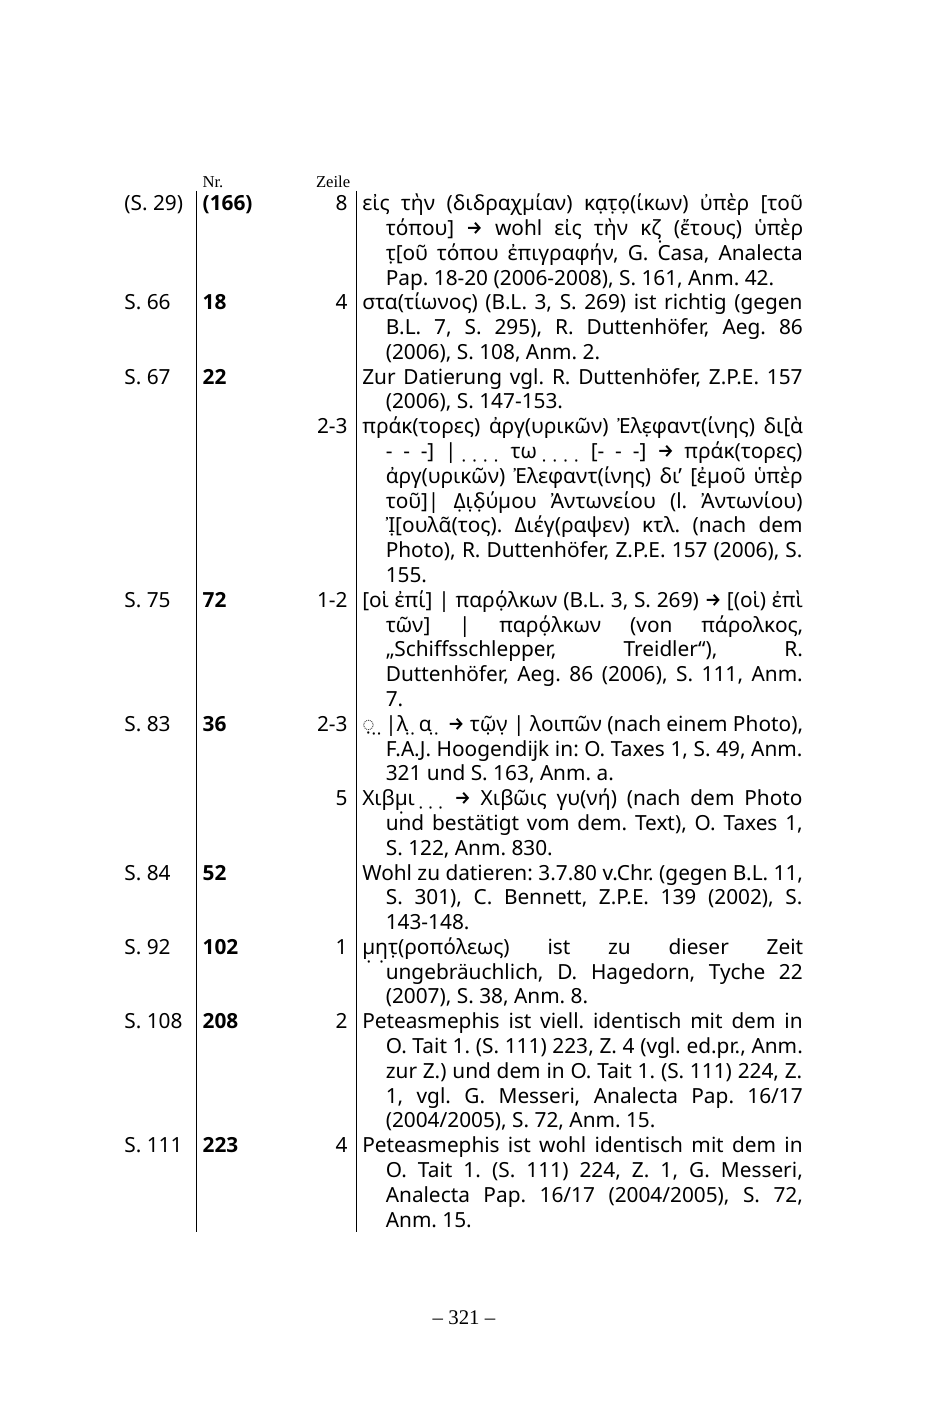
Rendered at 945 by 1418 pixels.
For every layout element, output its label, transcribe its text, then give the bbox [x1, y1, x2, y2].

table_cell 72 [197, 588, 302, 711]
table_cell [οἱ ἐπί] | παρό̣λκων (B.L. 3, S. 269) → [(οἱ) ἐπὶ τῶν] | παρό̣λκων (von πάρολκος, „Schiffsschlepper, Treidler“), R. Duttenhöfer, Aeg. 86 (2006), S. 111, Anm. 7. [357, 588, 809, 711]
table_cell 4 [302, 290, 356, 364]
table_cell 36 [197, 711, 302, 786]
table_cell μ̣η̣τ̣(ροπόλεως) ist zu dieser Zeit ungebräuchlich, D. Hagedorn, Tyche 22 (2007), S. 38, Anm. 8. [357, 935, 809, 1009]
table_cell πράκ(τορες) ἀργ(υρικῶν) Ἐλε̣φαντ(ίνης) δι[ὰ - - -] | ̣ ̣ ̣ ̣ τω ̣ ̣ ̣ ̣ [- - -] → πράκ(τορες) ἀργ(υρικῶν) Ἐλεφαντ(ίνης) δι’ [ἐμοῦ ὑπὲρ τοῦ]| Δ̣ι̣δ̣ύμου Ἀντωνείου (l. Ἀντωνίου) Ἰ̣[ουλᾶ(τος). Διέγ(ραψεν) κτλ. (nach dem Photo), R. Duttenhöfer, Z.P.E. 157 (2006), S. 155. [357, 414, 809, 587]
table_cell Wohl zu datieren: 3.7.80 v.Chr. (gegen B.L. 11, S. 301), C. Bennett, Z.P.E. 139 (2002), S. 143-148. [357, 860, 809, 934]
table_cell Peteasmephis ist wohl identisch mit dem in O. Tait 1. (S. 111) 224, Z. 1, G. Messeri, Analecta Pap. 16/17 (2004/2005), S. 72, Anm. 15. [357, 1133, 809, 1232]
table_cell 208 [197, 1009, 302, 1133]
table_cell S. 66 [118, 290, 196, 364]
table_cell S. 92 [118, 935, 196, 1009]
table_cell στα(τίωνος) (B.L. 3, S. 269) ist richtig (gegen B.L. 7, S. 295), R. Duttenhöfer, Aeg. 86 (2006), S. 108, Anm. 2. [357, 290, 809, 364]
table_cell S. 111 [118, 1133, 196, 1232]
table_cell 18 [197, 290, 302, 364]
table_cell 102 [197, 935, 302, 1009]
table_cell S. 67 [118, 364, 196, 414]
table_cell S. 75 [118, 588, 196, 711]
table_cell 52 [197, 860, 356, 934]
table_cell Χιβμ̣ι ̣ ̣ ̣ → Χιβῶις γυ(νή) (nach dem Photo und bestätigt vom dem. Text), O. Taxes 1, S. 122, Anm. 830. [357, 786, 809, 860]
table_cell 4 [302, 1133, 356, 1232]
table_cell 2 [302, 1009, 356, 1133]
table_header 8 [302, 191, 356, 290]
table_header εἰς τὴν (διδραχμίαν) κα̣τ̣ο̣(ίκων) ὐπὲρ [τοῦ τόπου] → wohl εἰς τὴν κζ̣ (ἔτους) ὑπὲρ τ̣[οῦ τόπου ἐπιγραφήν, G. Casa, Analecta Pap. 18-20 (2006-2008), S. 161, Anm. 42. [357, 191, 809, 290]
table_cell S. 83 [118, 711, 196, 786]
table_cell 223 [197, 1133, 302, 1232]
table_cell [118, 414, 196, 587]
table_cell 2-3 [302, 414, 356, 587]
table_header (166) [197, 191, 302, 290]
table_cell 2-3 [302, 711, 356, 786]
table_cell ̣ ̣ ̣|λ ̣ ̣α ̣ ̣ → τῶ̣ν̣ | λοιπῶν (nach einem Photo), F.A.J. Hoogendijk in: O. Taxes 1, S. 49, Anm. 321 und S. 163, Anm. a. [357, 711, 809, 786]
table_cell [197, 414, 302, 587]
table_cell [197, 786, 302, 860]
table_cell S. 108 [118, 1009, 196, 1133]
table_cell S. 84 [118, 860, 196, 934]
table_cell Peteasmephis ist viell. identisch mit dem in O. Tait 1. (S. 111) 223, Z. 4 (vgl. ed.pr., Anm. zur Z.) und dem in O. Tait 1. (S. 111) 224, Z. 1, vgl. G. Messeri, Analecta Pap. 16/17 (2004/2005), S. 72, Anm. 15. [357, 1009, 809, 1133]
table_cell Zur Datierung vgl. R. Duttenhöfer, Z.P.E. 157 (2006), S. 147-153. [357, 364, 809, 414]
table_cell 1-2 [302, 588, 356, 711]
table_cell [118, 786, 196, 860]
table_cell 1 [302, 935, 356, 1009]
table_cell 22 [197, 364, 356, 414]
table_cell 5 [302, 786, 356, 860]
table_header (S. 29) [118, 191, 196, 290]
